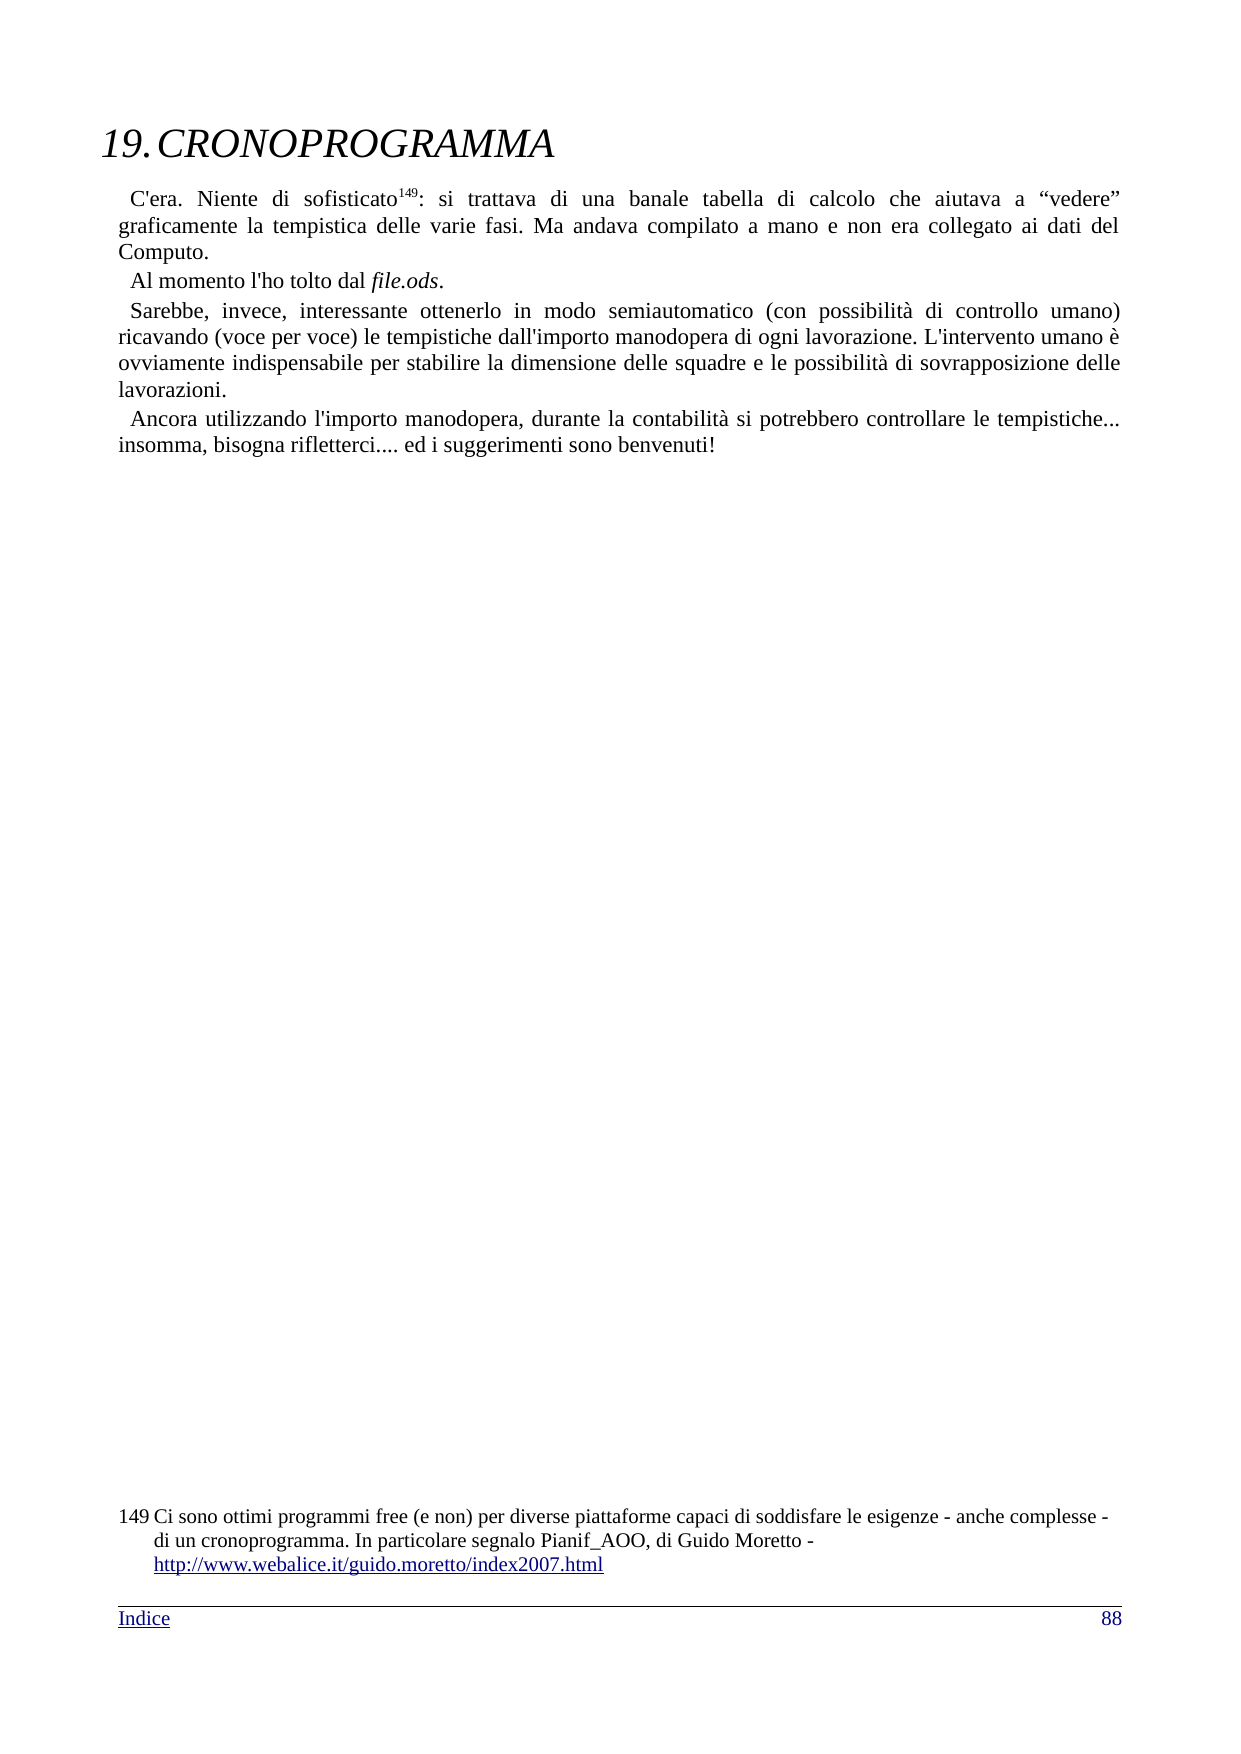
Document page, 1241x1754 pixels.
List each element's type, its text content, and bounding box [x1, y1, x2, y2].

text Al momento l'ho tolto dal file.ods. [118, 267, 1122, 294]
subtitle CRONOPROGRAMMA [100, 118, 1122, 166]
text Sarebbe, invece, interessante ottenerlo in modo semiautomatico (con possibilità di controllo umano) ricavando (voce per voce) le tempistiche dall'importo manodopera di ogni lavorazione. L'intervento umano è ovviamente indispensabile per stabilire la dimensione delle squadre e le possibilità di sovrapposizione delle lavorazioni. [118, 297, 1122, 402]
text Ancora utilizzando l'importo manodopera, durante la contabilità si potrebbero controllare le tempistiche... insomma, bisogna rifletterci.... ed i suggerimenti sono benvenuti! [118, 405, 1122, 458]
text C'era. Niente di sofisticato: si trattava di una banale tabella di calcolo che aiutava a “vedere” graficamente la tempistica delle varie fasi. Ma andava compilato a mano e non era collegato ai dati del Computo. [118, 186, 1122, 264]
text Ci sono ottimi programmi free (e non) per diverse piattaforme capaci di soddisfare le esigenze - anche complesse - di un cronoprogramma. In particolare segnalo Pianif_AOO, di Guido Moretto - http://www.webalice.it/guido.moretto/index2007.html [118, 1504, 1122, 1576]
